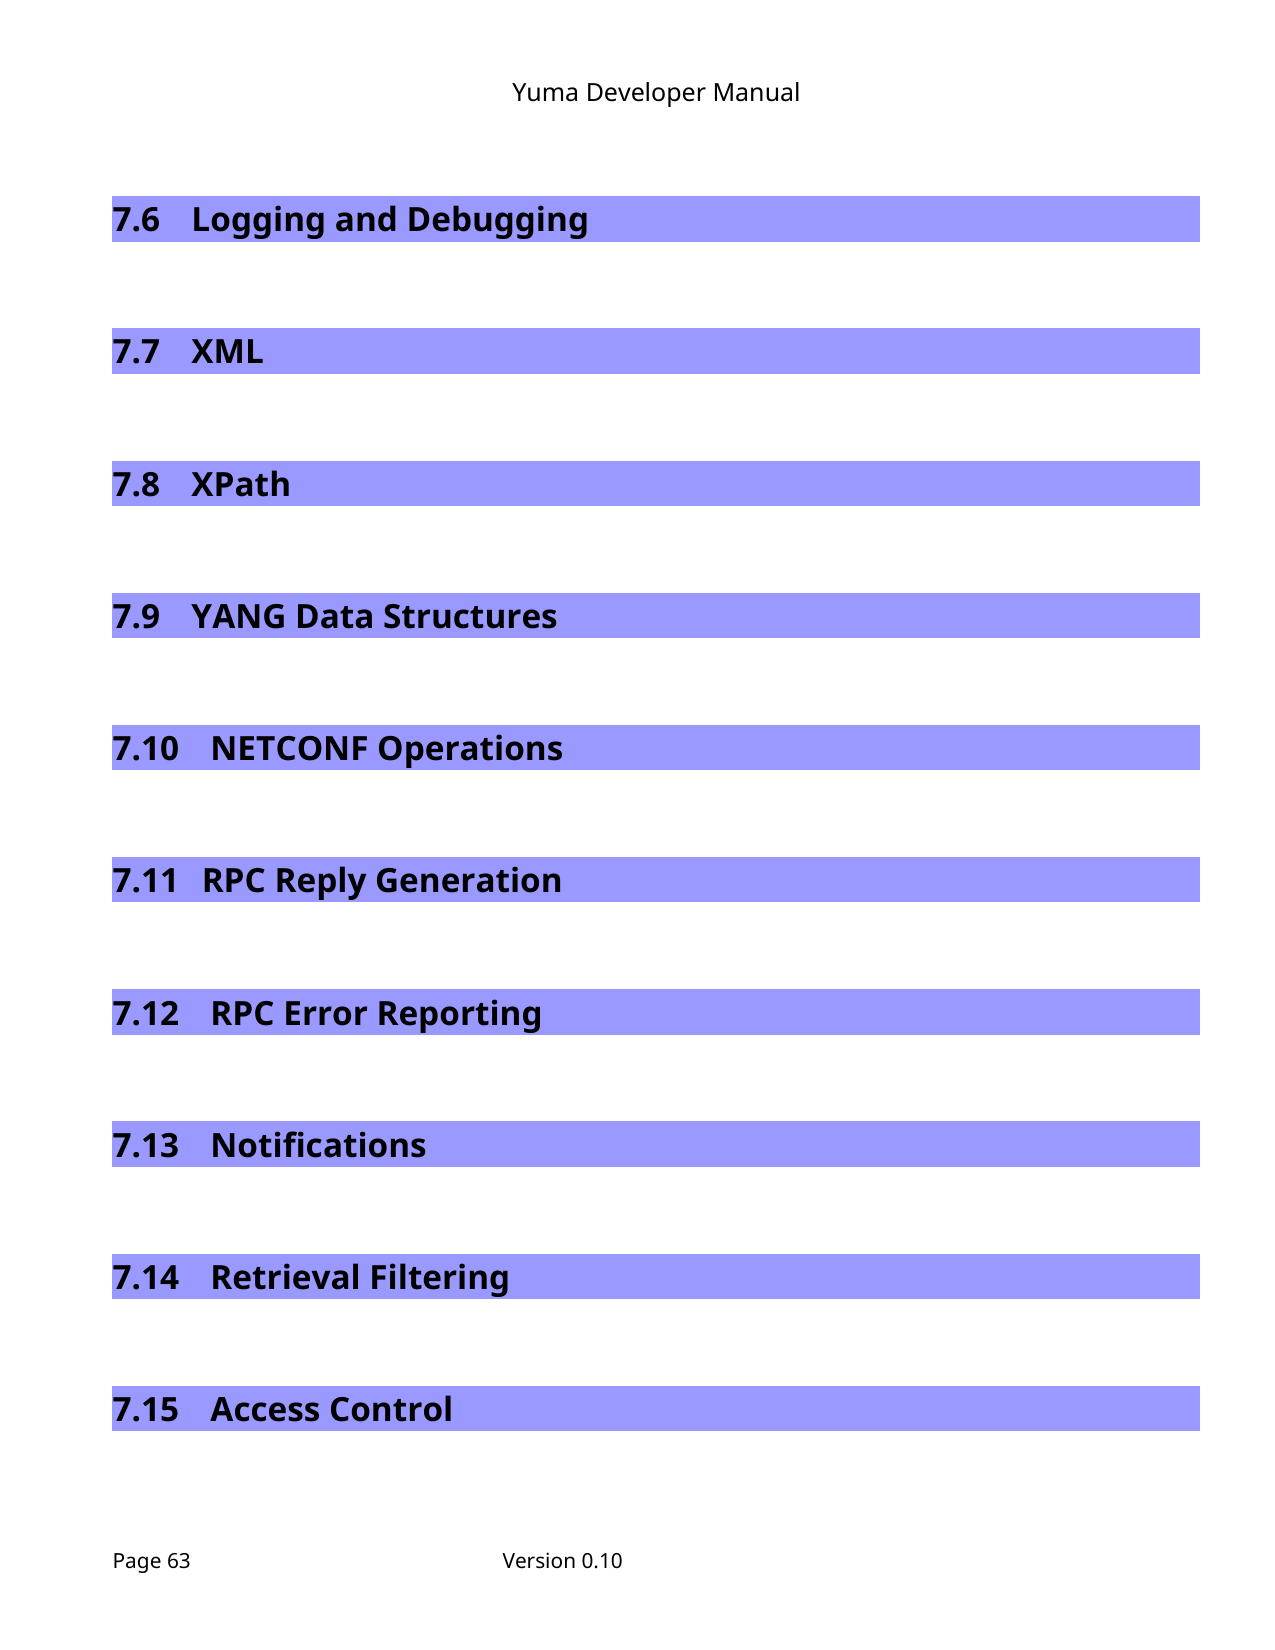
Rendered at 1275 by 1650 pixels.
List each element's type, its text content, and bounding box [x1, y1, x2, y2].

subtitle Access Control [112, 1386, 1200, 1431]
subtitle Logging and Debugging [112, 196, 1200, 242]
subtitle NETCONF Operations [112, 725, 1200, 770]
subtitle RPC Error Reporting [112, 989, 1200, 1035]
subtitle Notifications [112, 1121, 1200, 1167]
subtitle RPC Reply Generation [112, 857, 1200, 902]
subtitle Retrieval Filtering [112, 1254, 1200, 1299]
subtitle XPath [112, 461, 1200, 506]
subtitle XML [112, 328, 1200, 374]
subtitle YANG Data Structures [112, 593, 1200, 638]
